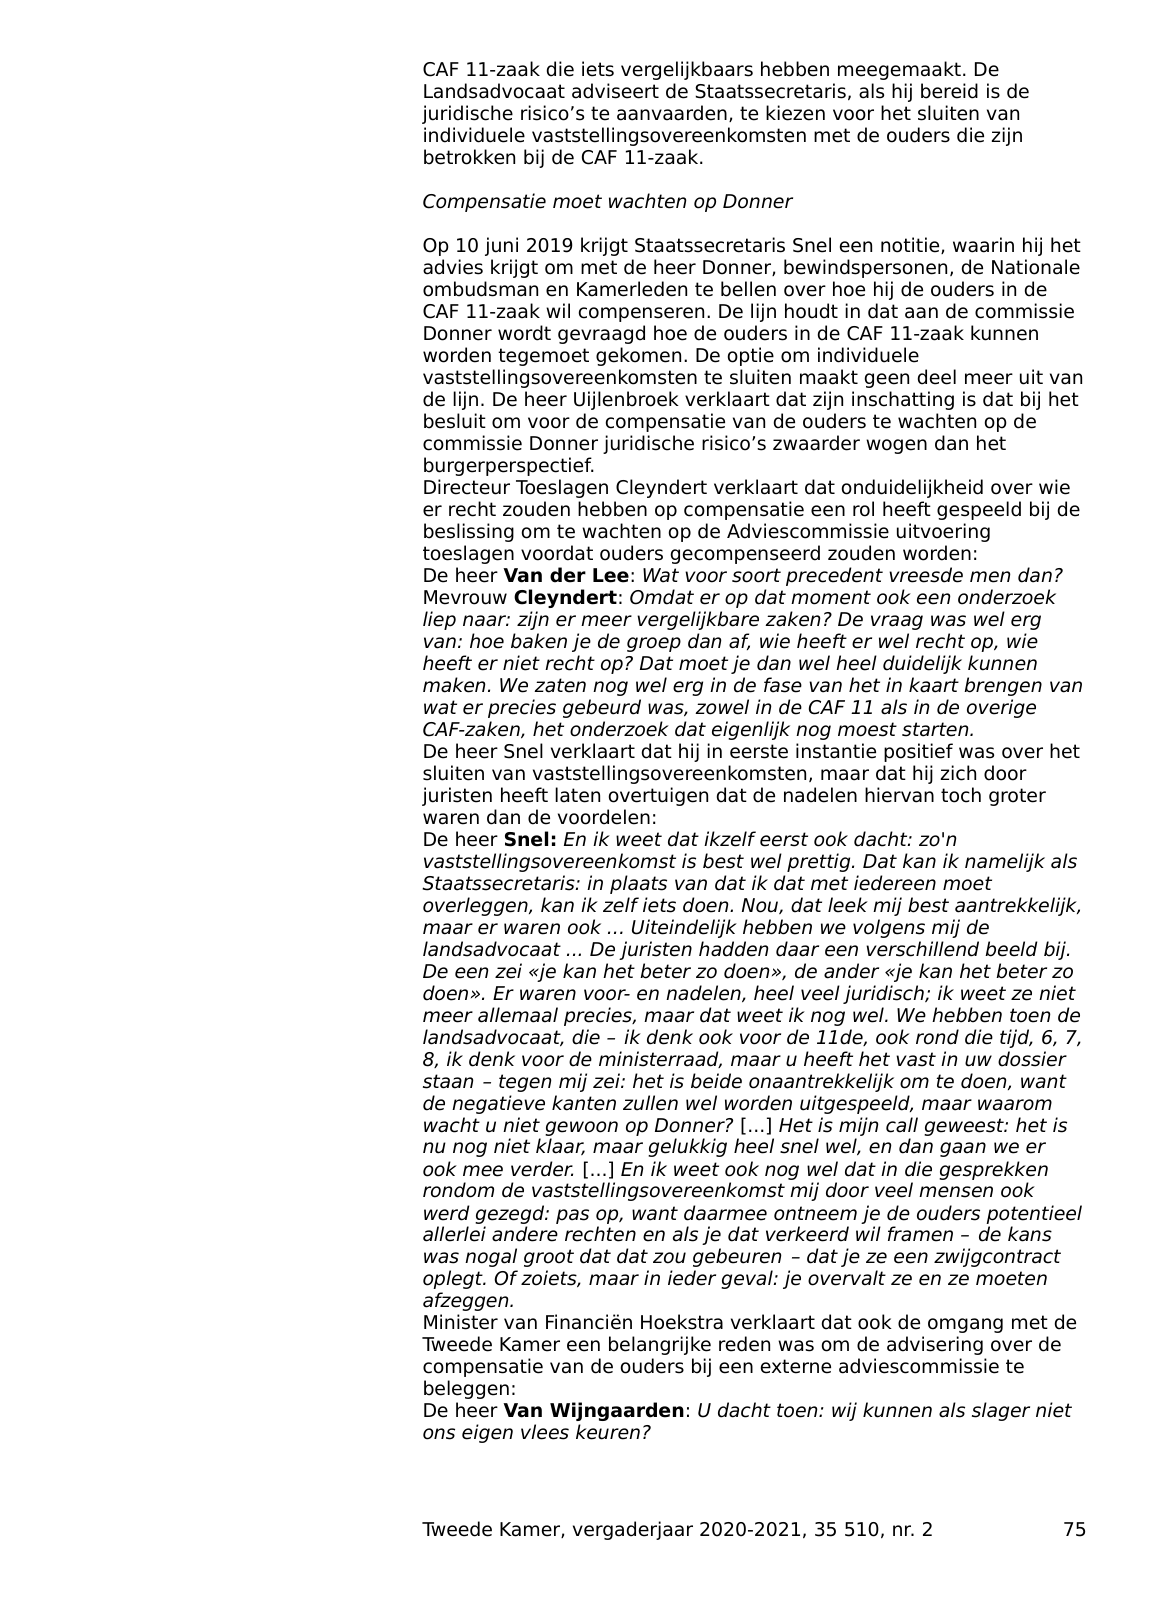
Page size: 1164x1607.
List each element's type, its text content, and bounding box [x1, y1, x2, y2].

subtitle Compensatie moet wachten op Donner [422, 191, 1087, 213]
text De heer Snel: En ik weet dat ikzelf eerst ook dacht: zo'n vaststellingsovereenkomst is best wel prettig. Dat kan ik namelijk als Staatssecretaris: in plaats van dat ik dat met iedereen moet overleggen, kan ik zelf iets doen. Nou, dat leek mij best aantrekkelijk, maar er waren ook ... Uiteindelijk hebben we volgens mij de landsadvocaat ... De juristen hadden daar een verschillend beeld bij. De een zei «je kan het beter zo doen», de ander «je kan het beter zo doen». Er waren voor- en nadelen, heel veel juridisch; ik weet ze niet meer allemaal precies, maar dat weet ik nog wel. We hebben toen de landsadvocaat, die – ik denk ook voor de 11de, ook rond die tijd, 6, 7, 8, ik denk voor de ministerraad, maar u heeft het vast in uw dossier staan – tegen mij zei: het is beide onaantrekkelijk om te doen, want de negatieve kanten zullen wel worden uitgespeeld, maar waarom wacht u niet gewoon op Donner? [...] Het is mijn call geweest: het is nu nog niet klaar, maar gelukkig heel snel wel, en dan gaan we er ook mee verder. [...] En ik weet ook nog wel dat in die gesprekken rondom de vaststellingsovereenkomst mij door veel mensen ook werd gezegd: pas op, want daarmee ontneem je de ouders potentieel allerlei andere rechten en als je dat verkeerd wil framen – de kans was nogal groot dat dat zou gebeuren – dat je ze een zwijgcontract oplegt. Of zoiets, maar in ieder geval: je overvalt ze en ze moeten afzeggen. [422, 829, 1087, 1312]
text Op 10 juni 2019 krijgt Staatssecretaris Snel een notitie, waarin hij het advies krijgt om met de heer Donner, bewindspersonen, de Nationale ombudsman en Kamerleden te bellen over hoe hij de ouders in de CAF 11-zaak wil compenseren. De lijn houdt in dat aan de commissie Donner wordt gevraagd hoe de ouders in de CAF 11-zaak kunnen worden tegemoet gekomen. De optie om individuele vaststellingsovereenkomsten te sluiten maakt geen deel meer uit van de lijn. De heer Uijlenbroek verklaart dat zijn inschatting is dat bij het besluit om voor de compensatie van de ouders te wachten op de commissie Donner juridische risico’s zwaarder wogen dan het burgerperspectief. [422, 235, 1087, 477]
text Minister van Financiën Hoekstra verklaart dat ook de omgang met de Tweede Kamer een belangrijke reden was om de advisering over de compensatie van de ouders bij een externe adviescommissie te beleggen: [422, 1312, 1087, 1400]
text Mevrouw Cleyndert: Omdat er op dat moment ook een onderzoek liep naar: zijn er meer vergelijkbare zaken? De vraag was wel erg van: hoe baken je de groep dan af, wie heeft er wel recht op, wie heeft er niet recht op? Dat moet je dan wel heel duidelijk kunnen maken. We zaten nog wel erg in de fase van het in kaart brengen van wat er precies gebeurd was, zowel in de CAF 11 als in de overige CAF-zaken, het onderzoek dat eigenlijk nog moest starten. [422, 587, 1087, 741]
text De heer Van der Lee: Wat voor soort precedent vreesde men dan? [422, 565, 1087, 587]
text Directeur Toeslagen Cleyndert verklaart dat onduidelijkheid over wie er recht zouden hebben op compensatie een rol heeft gespeeld bij de beslissing om te wachten op de Adviescommissie uitvoering toeslagen voordat ouders gecompenseerd zouden worden: [422, 477, 1087, 565]
text De heer Van Wijngaarden: U dacht toen: wij kunnen als slager niet ons eigen vlees keuren? [422, 1400, 1087, 1444]
text De heer Snel verklaart dat hij in eerste instantie positief was over het sluiten van vaststellingsovereenkomsten, maar dat hij zich door juristen heeft laten overtuigen dat de nadelen hiervan toch groter waren dan de voordelen: [422, 741, 1087, 829]
text CAF 11-zaak die iets vergelijkbaars hebben meegemaakt. De Landsadvocaat adviseert de Staatssecretaris, als hij bereid is de juridische risico’s te aanvaarden, te kiezen voor het sluiten van individuele vaststellingsovereenkomsten met de ouders die zijn betrokken bij de CAF 11-zaak. [422, 59, 1087, 169]
